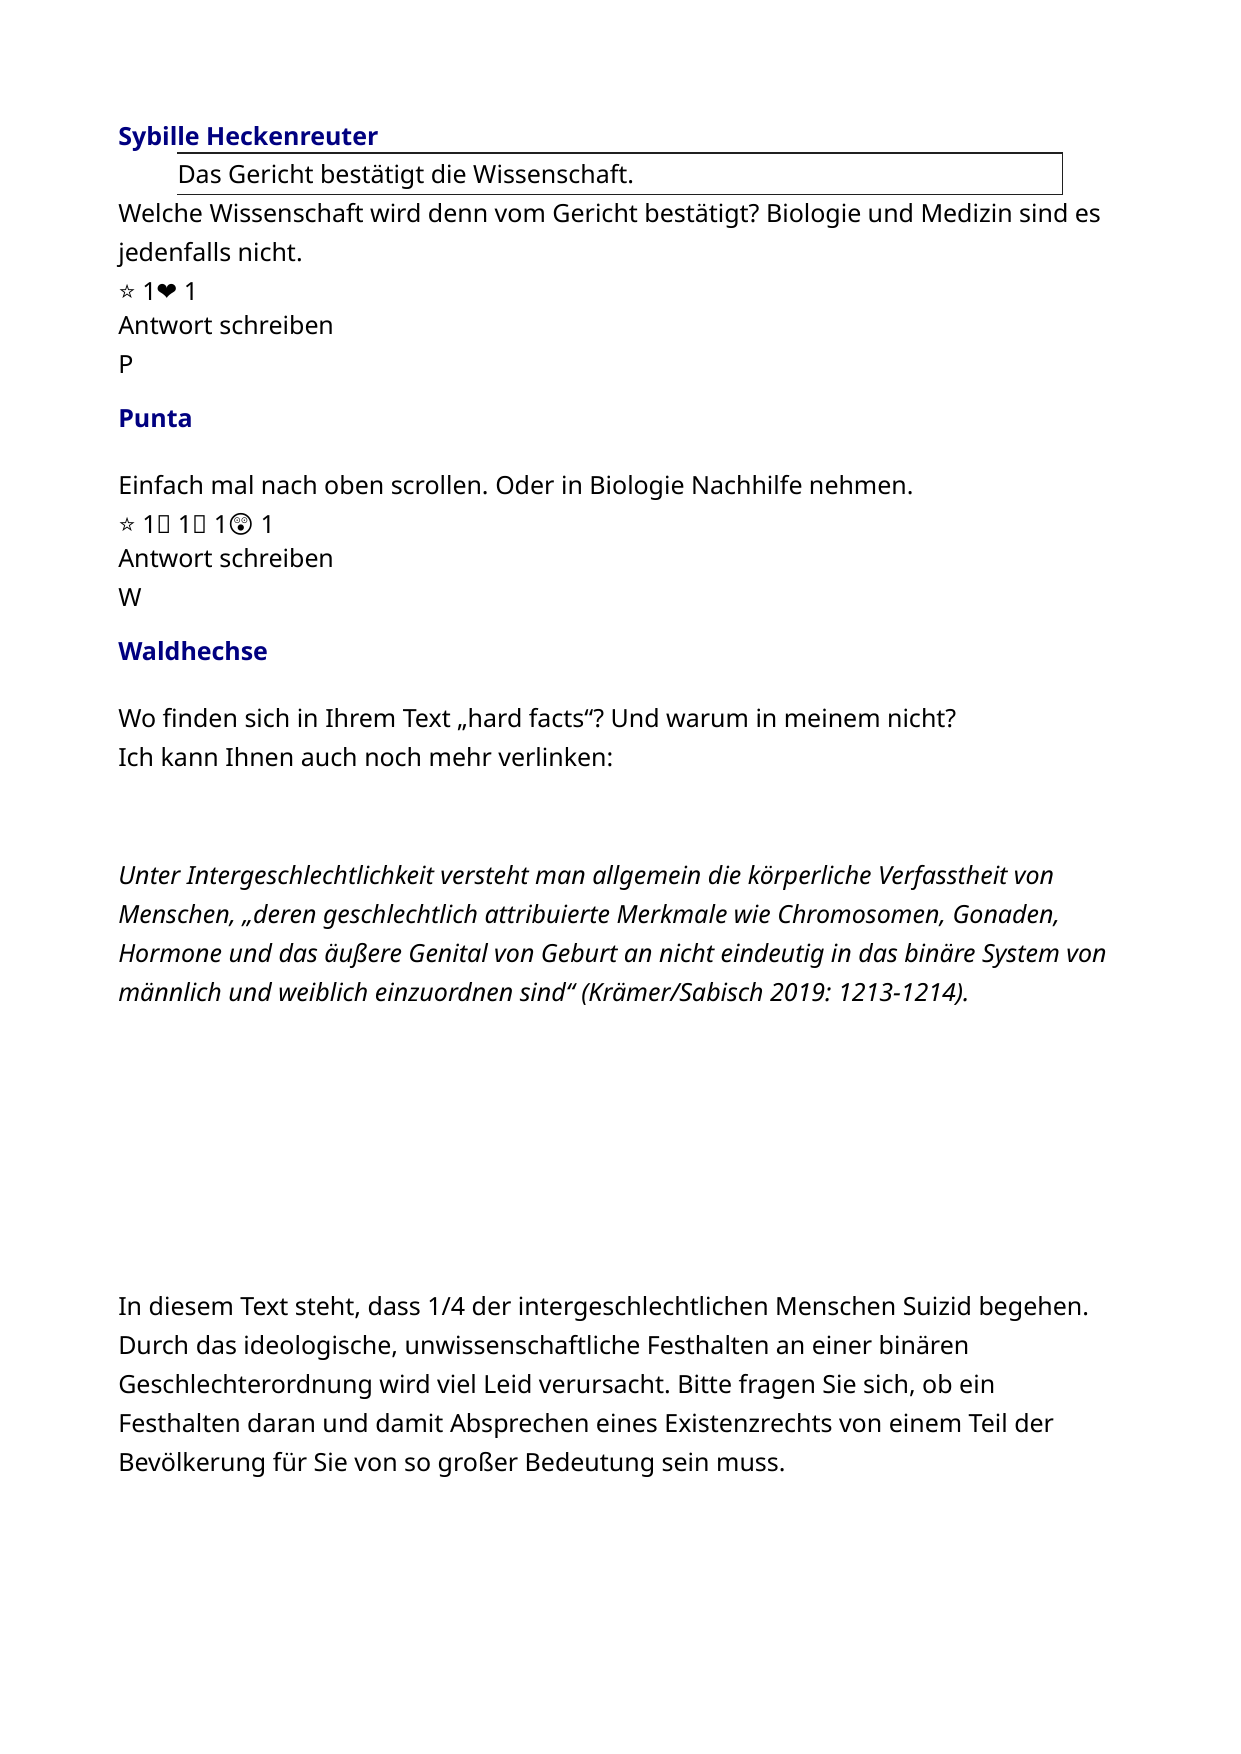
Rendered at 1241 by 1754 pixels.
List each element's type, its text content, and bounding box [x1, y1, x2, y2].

text Welche Wissenschaft wird denn vom Gericht bestätigt? Biologie und Medizin sind es jedenfalls nicht. [118, 195, 1122, 268]
text https://www.dissens.de/fileadmin/dissens_home/Materialien/2%20Geschlechterreflektierte%20Pädagogik%20-%20Geschlecht%20%26%20Bildung/2%20Artikel/Intergeschlechtlichkeit%20in%20Bildung%2C%20Pädagogik%20und%20Sozialer%20Arbeit.pd [118, 1484, 1122, 1636]
text Das Gericht bestätigt die Wissenschaft. [177, 154, 1062, 194]
text ⭐️ 1🙁 1🤨 1😲 1 [118, 507, 1122, 541]
text ⭐️ 1❤️ 1 [118, 273, 1122, 308]
text Ich kann Ihnen auch noch mehr verlinken: [118, 740, 1122, 774]
text https://www.infoclio.ch/sites/default/files/janett_intergeschlechtlichkeit_forschungsbericht.pdf [118, 779, 1122, 852]
text Antwort schreiben [118, 308, 1122, 342]
text In diesem Text steht, dass 1/4 der intergeschlechtlichen Menschen Suizid begehen. Durch das ideologische, unwissenschaftliche Festhalten an einer binären Geschlechterordnung wird viel Leid verursacht. Bitte fragen Sie sich, ob ein Festhalten daran und damit Absprechen eines Existenzrechts von einem Teil der Bevölkerung für Sie von so großer Bedeutung sein muss. [118, 1288, 1122, 1479]
text W [118, 580, 1122, 614]
text Unter Intergeschlechtlichkeit versteht man allgemein die körperliche Verfasstheit von Menschen, „deren geschlechtlich attribuierte Merkmale wie Chromosomen, Gonaden, Hormone und das äußere Genital von Geburt an nicht eindeutig in das binäre System von männlich und weiblich einzuordnen sind“ (Krämer/Sabisch 2019: 1213-1214). [118, 857, 1122, 1009]
text https://www.uni-paderborn.de/gleichstellung/genderportal/gender-glossar/intersexualitaet/ [118, 1014, 1122, 1087]
subtitle Punta [118, 401, 1122, 434]
text Wo finden sich in Ihrem Text „hard facts“? Und warum in meinem nicht? [118, 701, 1122, 735]
subtitle Waldhechse [118, 634, 1122, 668]
subtitle Sybille Heckenreuter [118, 118, 1122, 152]
text Einfach mal nach oben scrollen. Oder in Biologie Nachhilfe nehmen. [118, 468, 1122, 502]
text https://de.wikipedia.org/wiki/Intergeschlechtlichkeit#cite_note-1 [118, 1092, 1122, 1127]
text P [118, 347, 1122, 381]
text Antwort schreiben [118, 541, 1122, 575]
text https://www.dissens.de/fileadmin/dissens_home/Materialien/2%20Geschlechterreflektierte%20Pädagogik%20-%20Geschlecht%20%26%20Bildung/2%20Artikel/Intergeschlechtlichkeit%20in%20Bildung%2C%20Pädagogik%20und%20Sozialer%20Arbeit.pdf [118, 1132, 1122, 1283]
